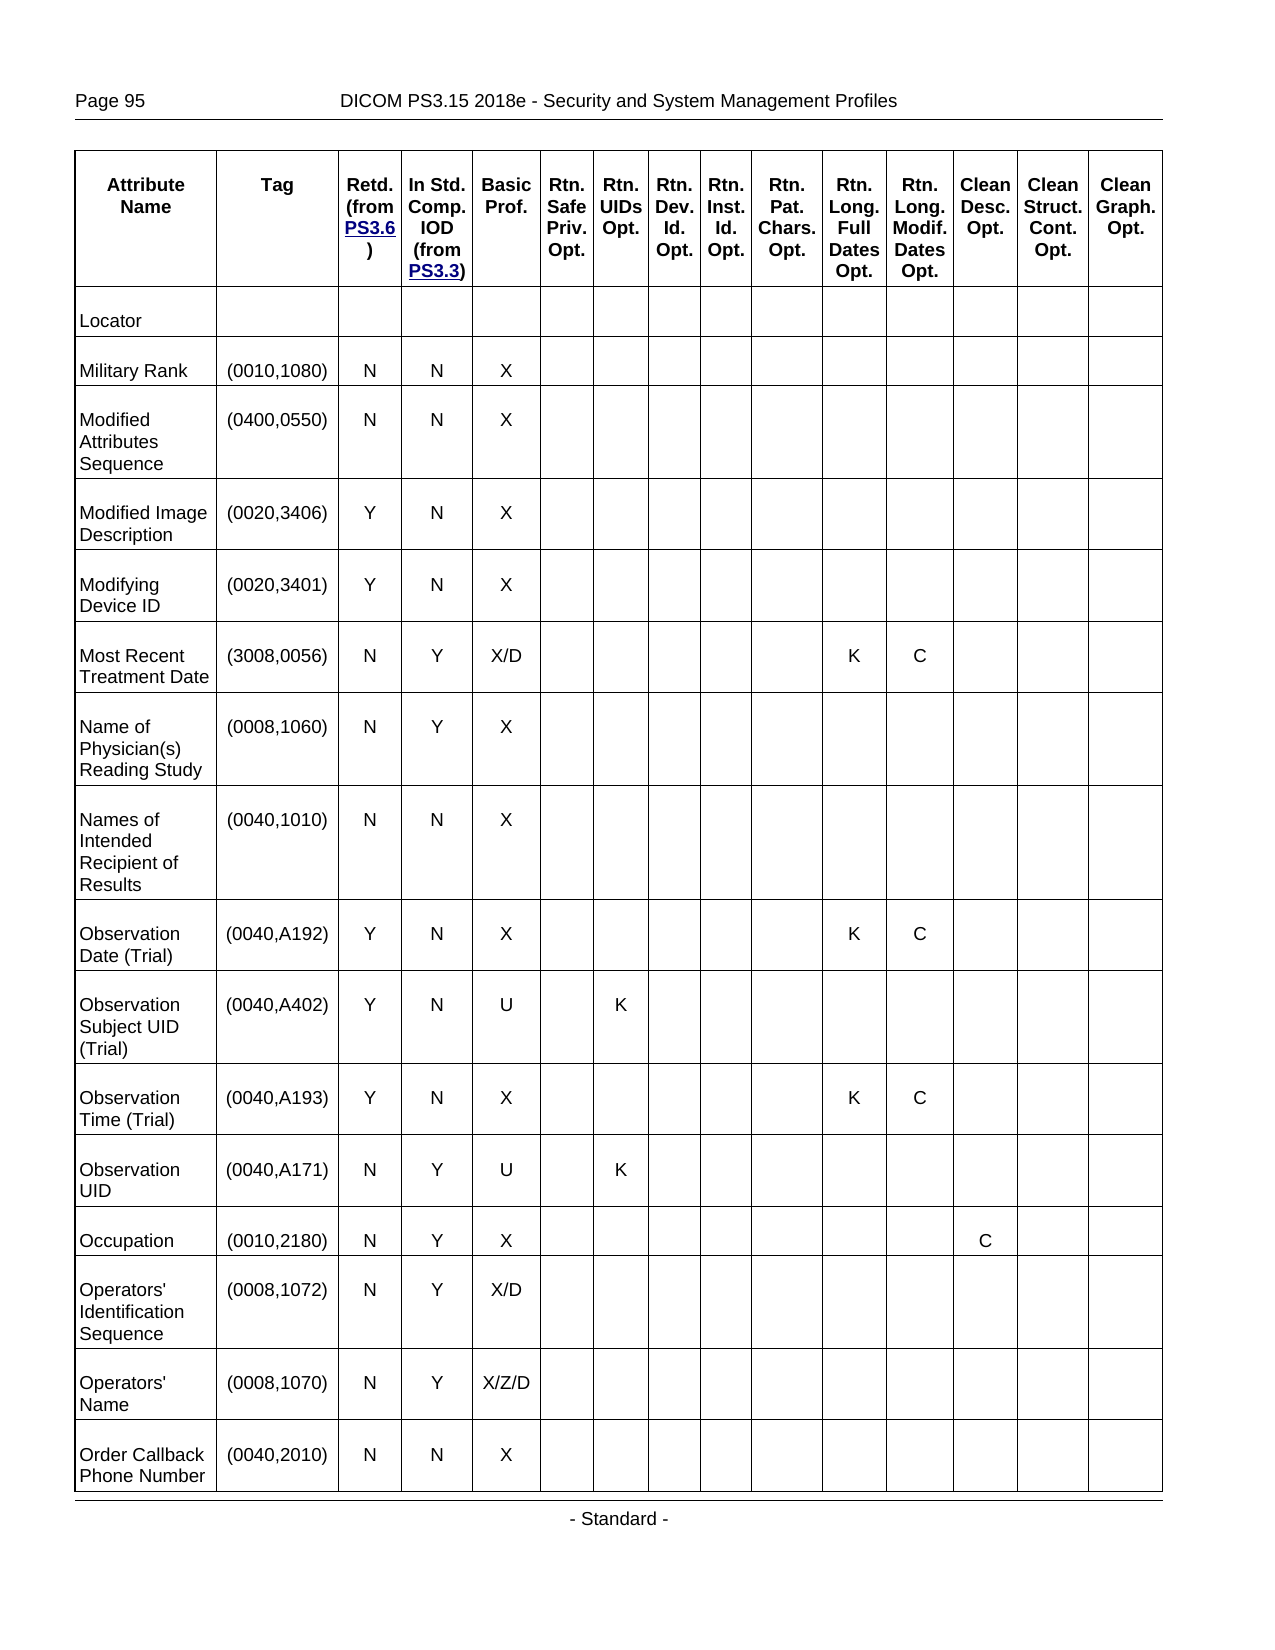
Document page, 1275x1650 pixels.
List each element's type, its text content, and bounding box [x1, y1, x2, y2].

table_cell [1018, 900, 1088, 970]
table_cell [752, 622, 822, 692]
table_cell [887, 337, 953, 385]
table_cell Observation Subject UID (Trial) [76, 971, 216, 1063]
table_cell [823, 287, 886, 336]
table_cell [594, 1207, 648, 1255]
table_cell X [473, 786, 540, 899]
table_cell [823, 1256, 886, 1348]
table_cell Y [402, 1207, 472, 1255]
table_cell [541, 786, 593, 899]
table_cell [1018, 287, 1088, 336]
table_cell [541, 1349, 593, 1419]
table_cell [649, 337, 700, 385]
table_cell [541, 337, 593, 385]
table_header Rtn. Long. Full Dates Opt. [823, 151, 886, 286]
table_header Attribute Name [76, 151, 216, 286]
table_cell [701, 1064, 751, 1134]
table_cell N [402, 786, 472, 899]
table_cell [823, 1349, 886, 1419]
table_cell Modified Image Description [76, 479, 216, 549]
table_cell [1089, 337, 1162, 385]
table_cell [1018, 622, 1088, 692]
table_cell X [473, 1420, 540, 1491]
table_cell [649, 900, 700, 970]
table_cell Operators' Identification Sequence [76, 1256, 216, 1348]
table_cell [752, 1207, 822, 1255]
table_cell C [887, 900, 953, 970]
table_cell [473, 287, 540, 336]
table_cell [594, 337, 648, 385]
table_cell N [402, 337, 472, 385]
table_cell [887, 550, 953, 621]
table_cell [649, 1135, 700, 1206]
table_cell [594, 550, 648, 621]
table_cell [594, 386, 648, 478]
table_cell X [473, 386, 540, 478]
table_cell N [339, 337, 401, 385]
table_header Basic Prof. [473, 151, 540, 286]
table_cell (0040,2010) [217, 1420, 338, 1491]
table_cell K [823, 1064, 886, 1134]
table_cell N [339, 1256, 401, 1348]
table_cell [752, 786, 822, 899]
table_header Rtn. UIDs Opt. [594, 151, 648, 286]
table_cell [649, 1349, 700, 1419]
table_cell [887, 386, 953, 478]
table_cell Observation Time (Trial) [76, 1064, 216, 1134]
table_cell [887, 1207, 953, 1255]
table_cell [701, 1256, 751, 1348]
table_cell [541, 971, 593, 1063]
table_cell Y [402, 693, 472, 785]
table_cell [649, 386, 700, 478]
table_cell [823, 479, 886, 549]
table_cell (0040,A171) [217, 1135, 338, 1206]
table_cell [1089, 1135, 1162, 1206]
table_header Clean Struct. Cont. Opt. [1018, 151, 1088, 286]
table_cell [954, 550, 1017, 621]
table_cell [701, 479, 751, 549]
table_cell [649, 550, 700, 621]
table_cell U [473, 971, 540, 1063]
table_cell Most Recent Treatment Date [76, 622, 216, 692]
table_cell [701, 386, 751, 478]
table_cell N [339, 1207, 401, 1255]
table_cell [823, 1420, 886, 1491]
table_cell X [473, 550, 540, 621]
table_cell X [473, 1207, 540, 1255]
table_cell Y [402, 1349, 472, 1419]
table_cell [594, 900, 648, 970]
table_cell [1018, 386, 1088, 478]
table_cell [823, 386, 886, 478]
table_cell [752, 337, 822, 385]
table_cell [1018, 1064, 1088, 1134]
table_cell [339, 287, 401, 336]
table_cell Order Callback Phone Number [76, 1420, 216, 1491]
table_cell [1089, 1349, 1162, 1419]
table_cell [217, 287, 338, 336]
table_cell (0008,1070) [217, 1349, 338, 1419]
table_cell [1018, 1256, 1088, 1348]
table_cell [823, 693, 886, 785]
table_cell [954, 786, 1017, 899]
table_cell N [339, 786, 401, 899]
table_cell (0040,A193) [217, 1064, 338, 1134]
table_cell X [473, 337, 540, 385]
table_cell [594, 786, 648, 899]
table_cell [1018, 1207, 1088, 1255]
table_header Rtn. Dev. Id. Opt. [649, 151, 700, 286]
table_header Retd. (from PS3.6) [339, 151, 401, 286]
table_cell [701, 693, 751, 785]
table_cell [823, 971, 886, 1063]
table_cell [887, 1135, 953, 1206]
table_cell [701, 1135, 751, 1206]
table_cell [541, 1135, 593, 1206]
table_header Rtn. Inst. Id. Opt. [701, 151, 751, 286]
table_cell [752, 550, 822, 621]
table_cell [1089, 479, 1162, 549]
table_cell [649, 1256, 700, 1348]
table_cell (0008,1072) [217, 1256, 338, 1348]
table_cell [823, 337, 886, 385]
table_cell [594, 287, 648, 336]
table_cell [402, 287, 472, 336]
table_cell [541, 287, 593, 336]
table_cell X [473, 693, 540, 785]
table_cell [594, 1064, 648, 1134]
table_header Rtn. Pat. Chars. Opt. [752, 151, 822, 286]
table_cell [541, 1064, 593, 1134]
table_cell [752, 1064, 822, 1134]
table_cell Y [402, 622, 472, 692]
table_cell Y [339, 550, 401, 621]
table_cell [1089, 1256, 1162, 1348]
table_cell K [823, 900, 886, 970]
table_cell U [473, 1135, 540, 1206]
table_cell [1018, 479, 1088, 549]
table_cell Occupation [76, 1207, 216, 1255]
table_cell N [339, 1420, 401, 1491]
table_cell N [402, 971, 472, 1063]
table_cell [541, 550, 593, 621]
table_cell [1089, 900, 1162, 970]
table_cell Y [339, 900, 401, 970]
table_cell N [339, 386, 401, 478]
table_cell C [887, 622, 953, 692]
table_cell [649, 971, 700, 1063]
table_cell [954, 287, 1017, 336]
table_cell [954, 622, 1017, 692]
table_cell [594, 622, 648, 692]
table_cell [954, 1256, 1017, 1348]
table_cell K [823, 622, 886, 692]
table_cell [1089, 693, 1162, 785]
table_cell [887, 287, 953, 336]
table_cell [701, 786, 751, 899]
table_cell [954, 1135, 1017, 1206]
table_cell [541, 1420, 593, 1491]
table_cell [1089, 622, 1162, 692]
table_cell N [339, 1135, 401, 1206]
table_cell C [887, 1064, 953, 1134]
table_cell (0020,3401) [217, 550, 338, 621]
table_header Rtn. Safe Priv. Opt. [541, 151, 593, 286]
table_cell [887, 1256, 953, 1348]
table_cell K [594, 1135, 648, 1206]
table_cell N [339, 1349, 401, 1419]
table_cell [1089, 386, 1162, 478]
table_cell [701, 1349, 751, 1419]
table_cell [649, 287, 700, 336]
table_cell (0040,A402) [217, 971, 338, 1063]
table_cell [1018, 971, 1088, 1063]
table_cell (0400,0550) [217, 386, 338, 478]
table_header Clean Graph. Opt. [1089, 151, 1162, 286]
table_header In Std. Comp. IOD (from PS3.3) [402, 151, 472, 286]
table_cell [954, 479, 1017, 549]
table_cell [954, 1349, 1017, 1419]
table_cell [541, 1256, 593, 1348]
table_cell X [473, 900, 540, 970]
table_cell Operators' Name [76, 1349, 216, 1419]
table_cell [1018, 1420, 1088, 1491]
table_header Tag [217, 151, 338, 286]
table_cell [594, 479, 648, 549]
table_cell Y [339, 1064, 401, 1134]
table_cell C [954, 1207, 1017, 1255]
table_cell (0040,A192) [217, 900, 338, 970]
table_cell (0008,1060) [217, 693, 338, 785]
table_cell N [339, 622, 401, 692]
table_cell N [402, 1064, 472, 1134]
table_cell (0010,1080) [217, 337, 338, 385]
table_header Rtn. Long. Modif. Dates Opt. [887, 151, 953, 286]
table_cell K [594, 971, 648, 1063]
table_cell [752, 971, 822, 1063]
table_cell Locator [76, 287, 216, 336]
table_cell [649, 786, 700, 899]
table_header Clean Desc. Opt. [954, 151, 1017, 286]
table_cell X [473, 1064, 540, 1134]
table_cell [823, 1207, 886, 1255]
table_cell [701, 287, 751, 336]
table_cell [752, 386, 822, 478]
table_cell [887, 1420, 953, 1491]
table_cell [954, 693, 1017, 785]
table_cell [541, 479, 593, 549]
table_cell [752, 1135, 822, 1206]
table_cell [541, 693, 593, 785]
table_cell Military Rank [76, 337, 216, 385]
table_cell X/D [473, 622, 540, 692]
table_cell X [473, 479, 540, 549]
table_cell [1089, 1420, 1162, 1491]
table_cell [954, 386, 1017, 478]
table_cell [887, 786, 953, 899]
table_cell [1089, 287, 1162, 336]
table_cell [887, 693, 953, 785]
table_cell N [402, 386, 472, 478]
table_cell N [402, 550, 472, 621]
table_cell Y [339, 479, 401, 549]
table_cell [649, 622, 700, 692]
table_cell [649, 479, 700, 549]
table_cell N [402, 1420, 472, 1491]
table_cell [541, 900, 593, 970]
table_cell [1018, 1135, 1088, 1206]
table_cell [823, 550, 886, 621]
table_cell (0020,3406) [217, 479, 338, 549]
table_cell [1018, 786, 1088, 899]
table_cell N [402, 900, 472, 970]
table_cell [752, 287, 822, 336]
table_cell Observation UID [76, 1135, 216, 1206]
table_cell [649, 693, 700, 785]
table_cell [541, 386, 593, 478]
table_cell [594, 1256, 648, 1348]
table_cell [701, 1420, 751, 1491]
table_cell [701, 1207, 751, 1255]
table_cell N [339, 693, 401, 785]
table_cell [1018, 550, 1088, 621]
table_cell [954, 971, 1017, 1063]
table_cell Observation Date (Trial) [76, 900, 216, 970]
table_cell [752, 1349, 822, 1419]
table_cell [823, 786, 886, 899]
table_cell Modifying Device ID [76, 550, 216, 621]
table_cell [701, 900, 751, 970]
table_cell [594, 1349, 648, 1419]
table_cell [887, 971, 953, 1063]
table_cell Y [402, 1135, 472, 1206]
table_cell [887, 479, 953, 549]
table_cell [649, 1420, 700, 1491]
table_cell [954, 900, 1017, 970]
table_cell N [402, 479, 472, 549]
table_cell [752, 479, 822, 549]
table_cell (0040,1010) [217, 786, 338, 899]
table_cell Modified Attributes Sequence [76, 386, 216, 478]
table_cell [954, 1420, 1017, 1491]
table_cell [954, 1064, 1017, 1134]
table_cell [541, 622, 593, 692]
table_cell X/Z/D [473, 1349, 540, 1419]
table_cell Y [402, 1256, 472, 1348]
table_cell [752, 1420, 822, 1491]
table_cell [594, 1420, 648, 1491]
table_cell [541, 1207, 593, 1255]
table_cell [701, 550, 751, 621]
table_cell [1018, 693, 1088, 785]
table_cell [701, 337, 751, 385]
table_cell (3008,0056) [217, 622, 338, 692]
table_cell [1089, 550, 1162, 621]
table_cell [823, 1135, 886, 1206]
table_cell Name of Physician(s) Reading Study [76, 693, 216, 785]
table_cell [1018, 337, 1088, 385]
table_cell [752, 693, 822, 785]
table_cell [752, 1256, 822, 1348]
table_cell [1089, 971, 1162, 1063]
table_cell [1089, 786, 1162, 899]
table_cell [649, 1064, 700, 1134]
table_cell [1089, 1064, 1162, 1134]
table_cell [1089, 1207, 1162, 1255]
table_cell Y [339, 971, 401, 1063]
table_cell [752, 900, 822, 970]
table_cell [594, 693, 648, 785]
table_cell X/D [473, 1256, 540, 1348]
table_cell [887, 1349, 953, 1419]
table_cell [649, 1207, 700, 1255]
table_cell [701, 622, 751, 692]
table_cell [1018, 1349, 1088, 1419]
table_cell Names of Intended Recipient of Results [76, 786, 216, 899]
table_cell [701, 971, 751, 1063]
table_cell [954, 337, 1017, 385]
table_cell (0010,2180) [217, 1207, 338, 1255]
